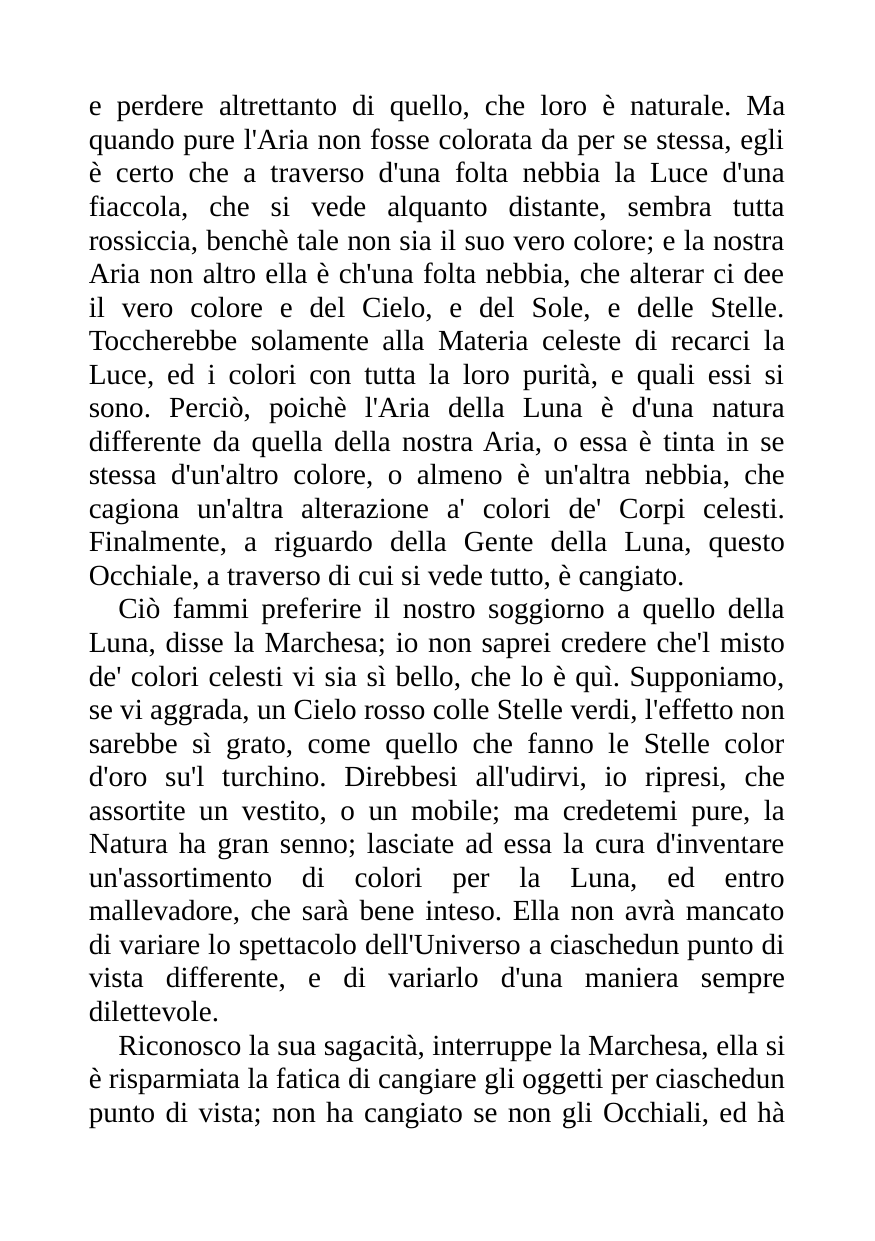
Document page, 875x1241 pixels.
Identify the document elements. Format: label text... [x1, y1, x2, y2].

text Ciò fammi preferire il nostro soggiorno a quello della Luna, disse la Marchesa; io non saprei credere che'l misto de' colori celesti vi sia sì bello, che lo è quì. Supponiamo, se vi aggrada, un Cielo rosso colle Stelle verdi, l'effetto non sarebbe sì grato, come quello che fanno le Stelle color d'oro su'l turchino. Direbbesi all'udirvi, io ripresi, che assortite un vestito, o un mobile; ma credetemi pure, la Natura ha gran senno; lasciate ad essa la cura d'inventare un'assortimento di colori per la Luna, ed entro mallevadore, che sarà bene inteso. Ella non avrà mancato di variare lo spettacolo dell'Universo a ciaschedun punto di vista differente, e di variarlo d'una maniera sempre dilettevole. [88, 592, 786, 1028]
text e perdere altrettanto di quello, che loro è naturale. Ma quando pure l'Aria non fosse colorata da per se stessa, egli è certo che a traverso d'una folta nebbia la Luce d'una fiaccola, che si vede alquanto distante, sembra tutta rossiccia, benchè tale non sia il suo vero colore; e la nostra Aria non altro ella è ch'una folta nebbia, che alterar ci dee il vero colore e del Cielo, e del Sole, e delle Stelle. Toccherebbe solamente alla Materia celeste di recarci la Luce, ed i colori con tutta la loro purità, e quali essi si sono. Perciò, poichè l'Aria della Luna è d'una natura differente da quella della nostra Aria, o essa è tinta in se stessa d'un'altro colore, o almeno è un'altra nebbia, che cagiona un'altra alterazione a' colori de' Corpi celesti. Finalmente, a riguardo della Gente della Luna, questo Occhiale, a traverso di cui si vede tutto, è cangiato. [88, 88, 786, 592]
text Riconosco la sua sagacità, interruppe la Marchesa, ella si è risparmiata la fatica di cangiare gli oggetti per ciaschedun punto di vista; non ha cangiato se non gli Occhiali, ed hà [88, 1028, 786, 1128]
